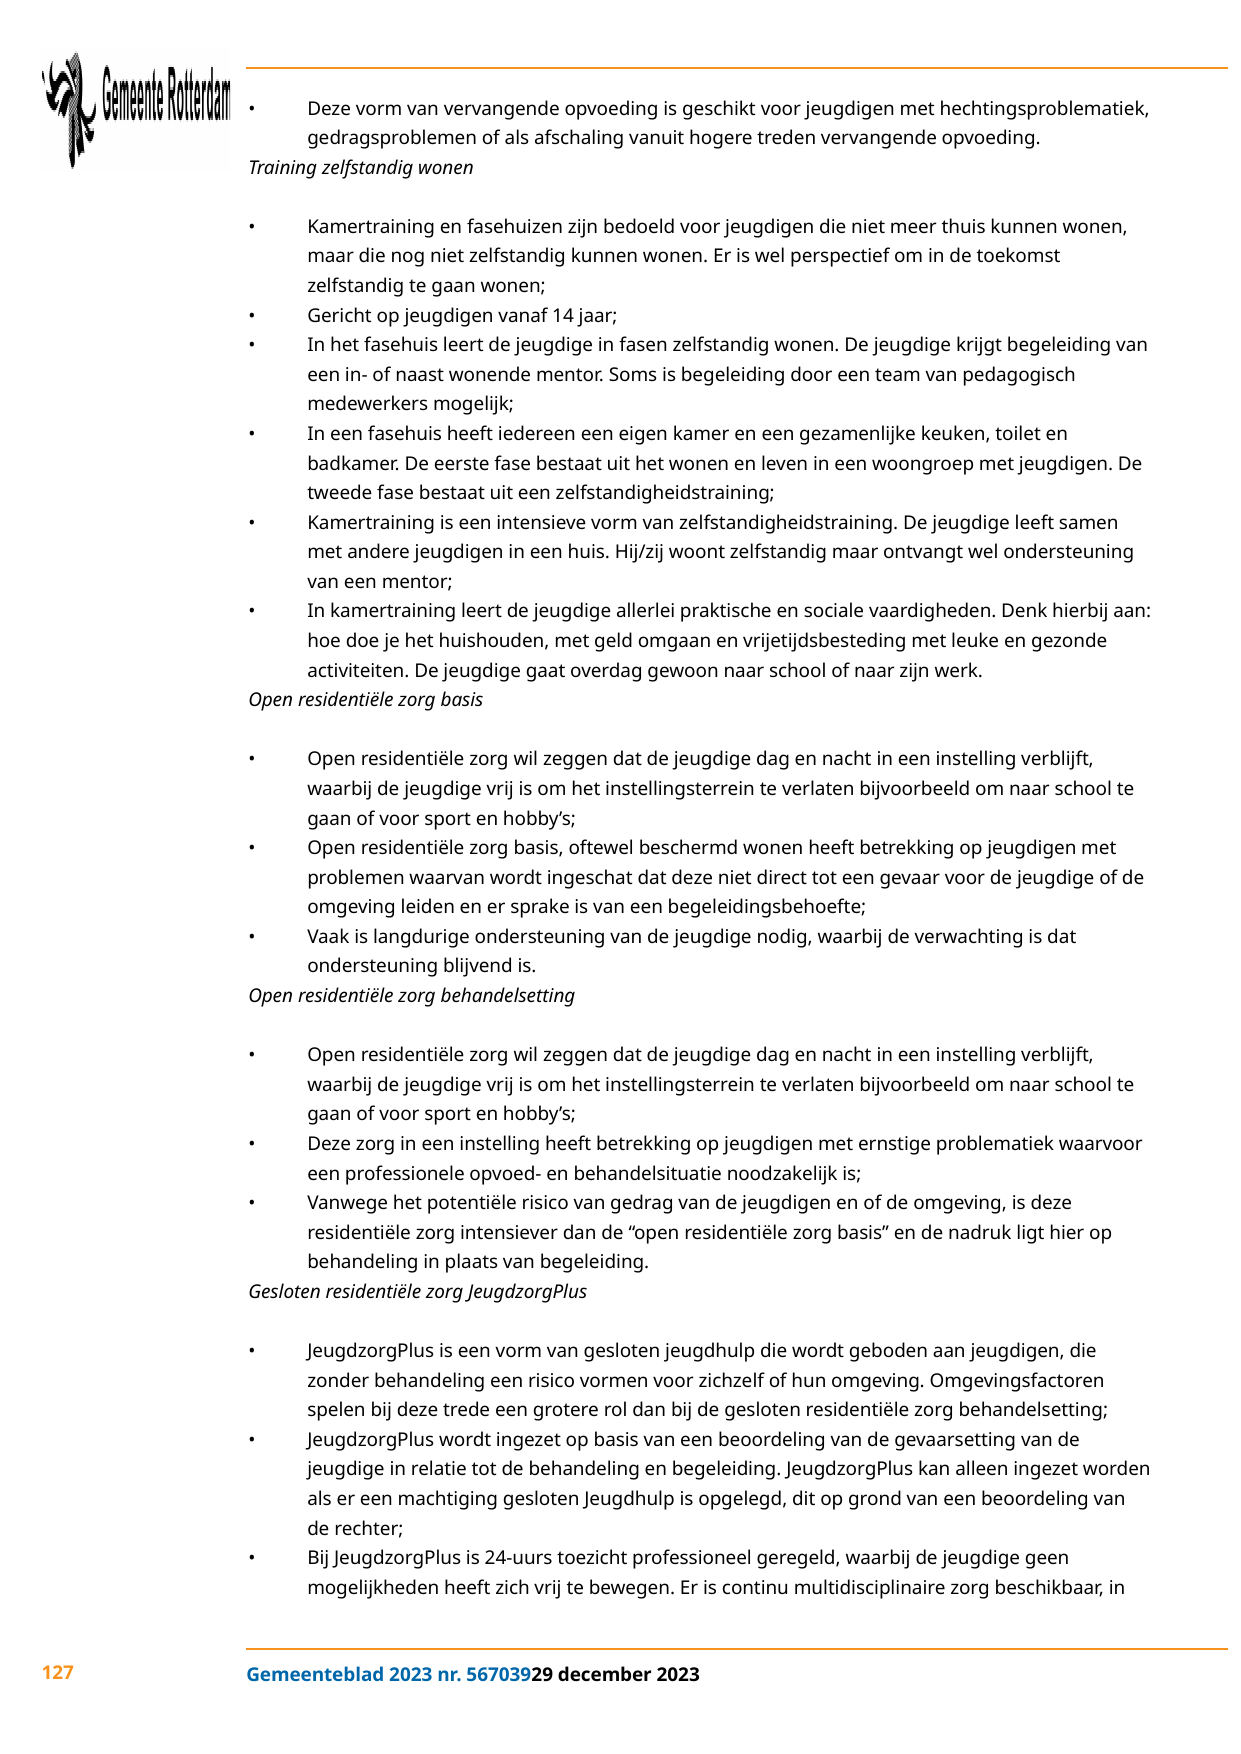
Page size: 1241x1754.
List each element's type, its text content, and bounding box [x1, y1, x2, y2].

text Open residentiële zorg basis [248, 686, 1152, 712]
list Deze vorm van vervangende opvoeding is geschikt voor jeugdigen met hechtingsproblematiek, gedragsproblemen of als afschaling vanuit hogere treden vervangende opvoeding. [248, 95, 1152, 150]
list Open residentiële zorg wil zeggen dat de jeugdige dag en nacht in een instelling verblijft, waarbij de jeugdige vrij is om het instellingsterrein te verlaten bijvoorbeeld om naar school te gaan of voor sport en hobby’s; [248, 1041, 1152, 1126]
text Training zelfstandig wonen [248, 154, 1152, 180]
list Vaak is langdurige ondersteuning van de jeugdige nodig, waarbij de verwachting is dat ondersteuning blijvend is. [248, 923, 1152, 978]
list In het fasehuis leert de jeugdige in fasen zelfstandig wonen. De jeugdige krijgt begeleiding van een in- of naast wonende mentor. Soms is begeleiding door een team van pedagogisch medewerkers mogelijk; [248, 331, 1152, 416]
list In kamertraining leert de jeugdige allerlei praktische en sociale vaardigheden. Denk hierbij aan: hoe doe je het huishouden, met geld omgaan en vrijetijdsbesteding met leuke en gezonde activiteiten. De jeugdige gaat overdag gewoon naar school of naar zijn werk. [248, 598, 1152, 683]
list Open residentiële zorg basis, oftewel beschermd wonen heeft betrekking op jeugdigen met problemen waarvan wordt ingeschat dat deze niet direct tot een gevaar voor de jeugdige of de omgeving leiden en er sprake is van een begeleidingsbehoefte; [248, 834, 1152, 919]
list In een fasehuis heeft iedereen een eigen kamer en een gezamenlijke keuken, toilet en badkamer. De eerste fase bestaat uit het wonen en leven in een woongroep met jeugdigen. De tweede fase bestaat uit een zelfstandigheidstraining; [248, 420, 1152, 505]
list Vanwege het potentiële risico van gedrag van de jeugdigen en of de omgeving, is deze residentiële zorg intensiever dan de “open residentiële zorg basis” en de nadruk ligt hier op behandeling in plaats van begeleiding. [248, 1189, 1152, 1274]
text Open residentiële zorg behandelsetting [248, 982, 1152, 1008]
list Open residentiële zorg wil zeggen dat de jeugdige dag en nacht in een instelling verblijft, waarbij de jeugdige vrij is om het instellingsterrein te verlaten bijvoorbeeld om naar school te gaan of voor sport en hobby’s; [248, 746, 1152, 831]
text Gesloten residentiële zorg JeugdzorgPlus [248, 1278, 1152, 1304]
list Deze zorg in een instelling heeft betrekking op jeugdigen met ernstige problematiek waarvoor een professionele opvoed- en behandelsituatie noodzakelijk is; [248, 1130, 1152, 1186]
list Gericht op jeugdigen vanaf 14 jaar; [248, 302, 1152, 328]
list Kamertraining is een intensieve vorm van zelfstandigheidstraining. De jeugdige leeft samen met andere jeugdigen in een huis. Hij/zij woont zelfstandig maar ontvangt wel ondersteuning van een mentor; [248, 509, 1152, 594]
list JeugdzorgPlus is een vorm van gesloten jeugdhulp die wordt geboden aan jeugdigen, die zonder behandeling een risico vormen voor zichzelf of hun omgeving. Omgevingsfactoren spelen bij deze trede een grotere rol dan bij de gesloten residentiële zorg behandelsetting; [248, 1337, 1152, 1422]
list JeugdzorgPlus wordt ingezet op basis van een beoordeling van de gevaarsetting van de jeugdige in relatie tot de behandeling en begeleiding. JeugdzorgPlus kan alleen ingezet worden als er een machtiging gesloten Jeugdhulp is opgelegd, dit op grond van een beoordeling van de rechter; [248, 1426, 1152, 1541]
picture [41, 47, 231, 172]
list Kamertraining en fasehuizen zijn bedoeld voor jeugdigen die niet meer thuis kunnen wonen, maar die nog niet zelfstandig kunnen wonen. Er is wel perspectief om in de toekomst zelfstandig te gaan wonen; [248, 213, 1152, 298]
list Bij JeugdzorgPlus is 24-uurs toezicht professioneel geregeld, waarbij de jeugdige geen mogelijkheden heeft zich vrij te bewegen. Er is continu multidisciplinaire zorg beschikbaar, in [248, 1544, 1152, 1600]
